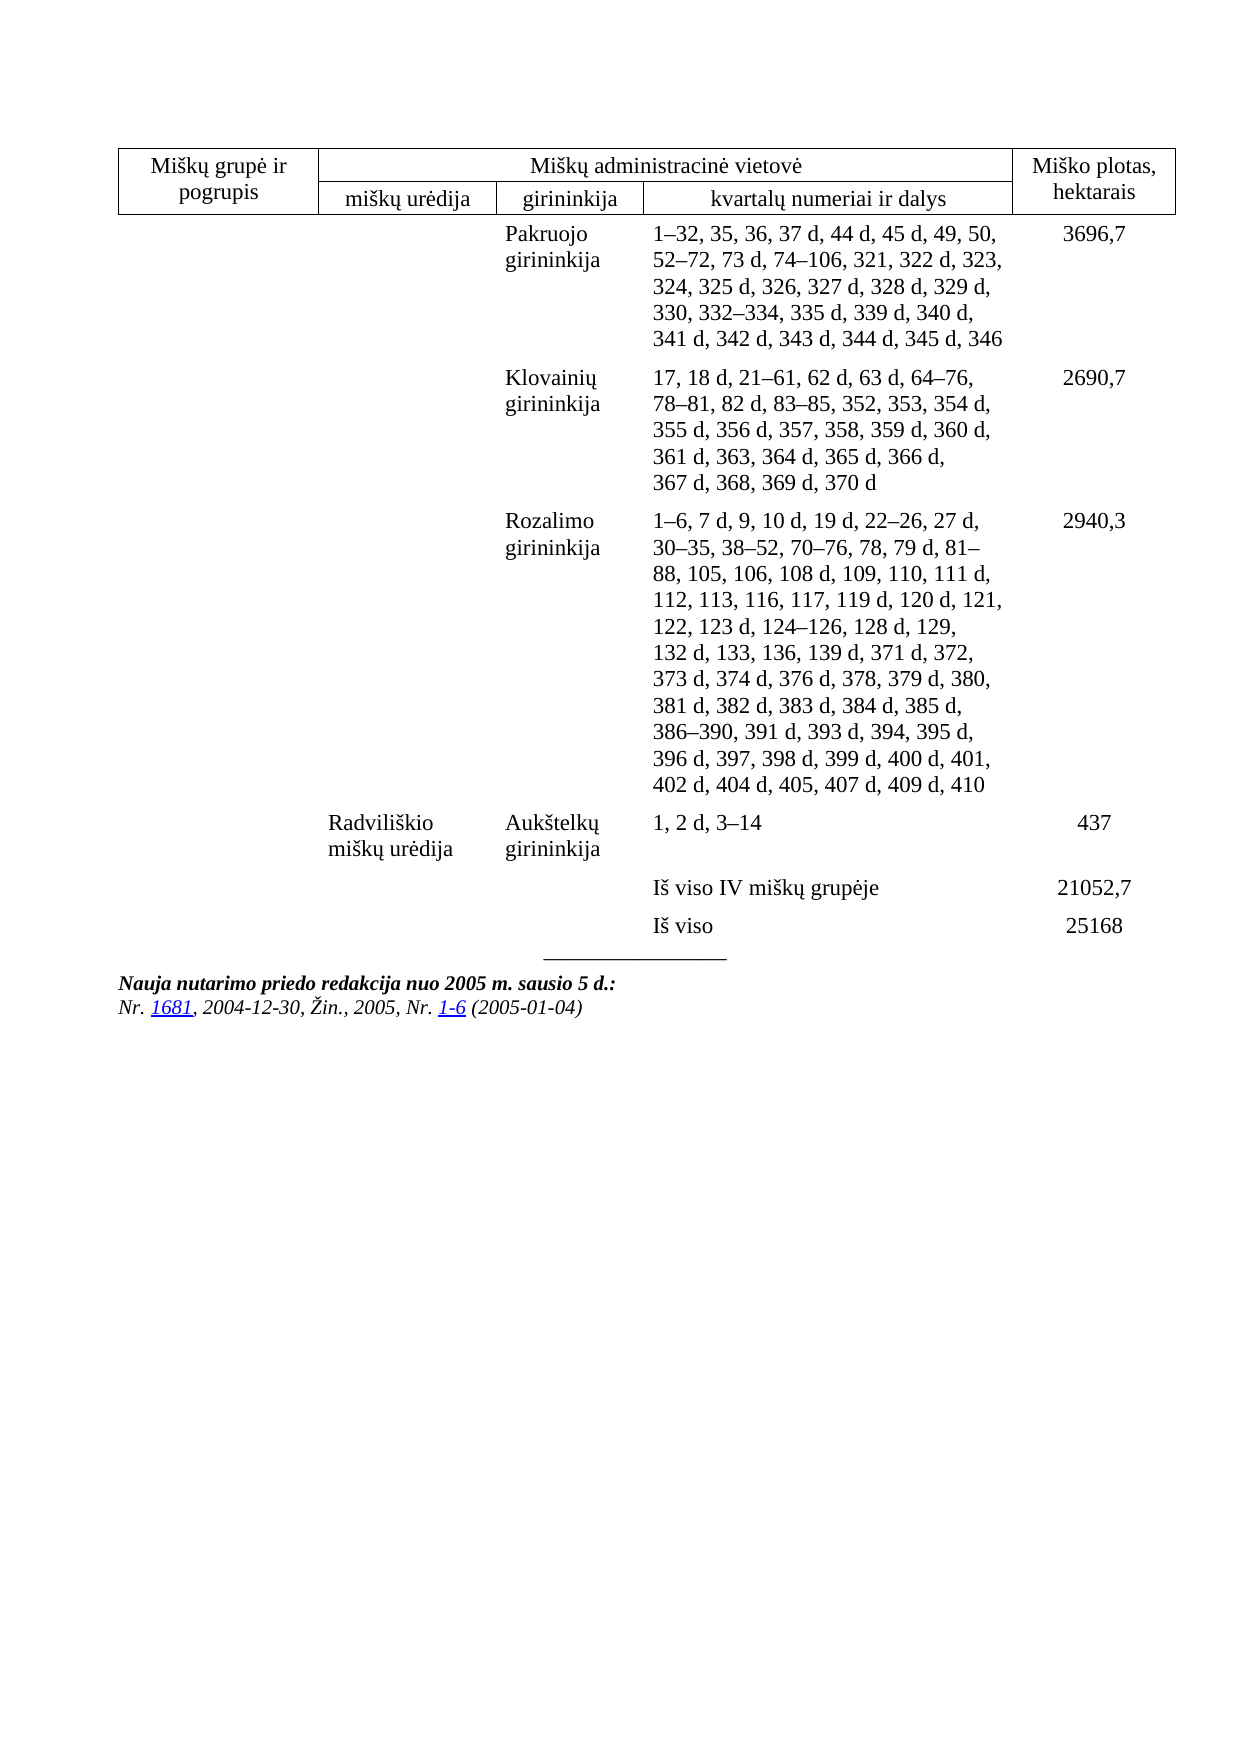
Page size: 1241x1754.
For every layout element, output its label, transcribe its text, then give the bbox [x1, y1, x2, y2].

table_cell Iš viso IV miškų grupėje [644, 868, 1013, 906]
table_cell Pakruojo girininkija [496, 215, 644, 358]
table_cell [118, 358, 319, 501]
table_cell [118, 868, 319, 906]
table_cell Rozalimo girininkija [496, 501, 644, 803]
table_cell 2690,7 [1013, 358, 1175, 501]
table_cell Radviliškio miškų urėdija [319, 803, 496, 868]
table_header Miškų grupė ir pogrupis [119, 149, 318, 214]
table_cell [118, 906, 319, 944]
table_cell 1–32, 35, 36, 37 d, 44 d, 45 d, 49, 50, 52–72, 73 d, 74–106, 321, 322 d, 323, 324, 325 d, 326, 327 d, 328 d, 329 d, 330, 332–334, 335 d, 339 d, 340 d, 341 d, 342 d, 343 d, 344 d, 345 d, 346 [644, 215, 1013, 358]
table_cell Klovainių girininkija [496, 358, 644, 501]
table_cell 17, 18 d, 21–61, 62 d, 63 d, 64–76, 78–81, 82 d, 83–85, 352, 353, 354 d, 355 d, 356 d, 357, 358, 359 d, 360 d, 361 d, 363, 364 d, 365 d, 366 d, 367 d, 368, 369 d, 370 d [644, 358, 1013, 501]
table_cell 437 [1013, 803, 1175, 868]
table_cell Aukštelkų girininkija [496, 803, 644, 868]
table_header Miškų administracinė vietovė [319, 149, 1012, 181]
table_cell 1–6, 7 d, 9, 10 d, 19 d, 22–26, 27 d, 30–35, 38–52, 70–76, 78, 79 d, 81–88, 105, 106, 108 d, 109, 110, 111 d, 112, 113, 116, 117, 119 d, 120 d, 121, 122, 123 d, 124–126, 128 d, 129, 132 d, 133, 136, 139 d, 371 d, 372, 373 d, 374 d, 376 d, 378, 379 d, 380, 381 d, 382 d, 383 d, 384 d, 385 d, 386–390, 391 d, 393 d, 394, 395 d, 396 d, 397, 398 d, 399 d, 400 d, 401, 402 d, 404 d, 405, 407 d, 409 d, 410 [644, 501, 1013, 803]
text Nauja nutarimo priedo redakcija nuo 2005 m. sausio 5 d.: [118, 971, 1152, 995]
table_cell [118, 803, 319, 868]
table_cell [118, 501, 319, 803]
table_cell [118, 215, 319, 358]
table_header Miško plotas, hektarais [1013, 149, 1175, 214]
table_cell 21052,7 [1013, 868, 1175, 906]
table_cell miškų urėdija [319, 182, 496, 214]
text –––––––––––––––– [118, 944, 1152, 971]
table_cell [319, 358, 496, 501]
table_cell 25168 [1013, 906, 1175, 944]
table_cell [496, 906, 644, 944]
table_cell 1, 2 d, 3–14 [644, 803, 1013, 868]
table_cell [319, 215, 496, 358]
table_cell 2940,3 [1013, 501, 1175, 803]
table_cell kvartalų numeriai ir dalys [644, 182, 1012, 214]
table_cell Iš viso [644, 906, 1013, 944]
table_cell [496, 868, 644, 906]
table_cell girininkija [497, 182, 643, 214]
table_cell [319, 501, 496, 803]
table_cell 3696,7 [1013, 215, 1175, 358]
text Nr. 1681, 2004-12-30, Žin., 2005, Nr. 1-6 (2005-01-04) [118, 995, 1152, 1019]
table_cell [319, 868, 496, 906]
table_cell [319, 906, 496, 944]
